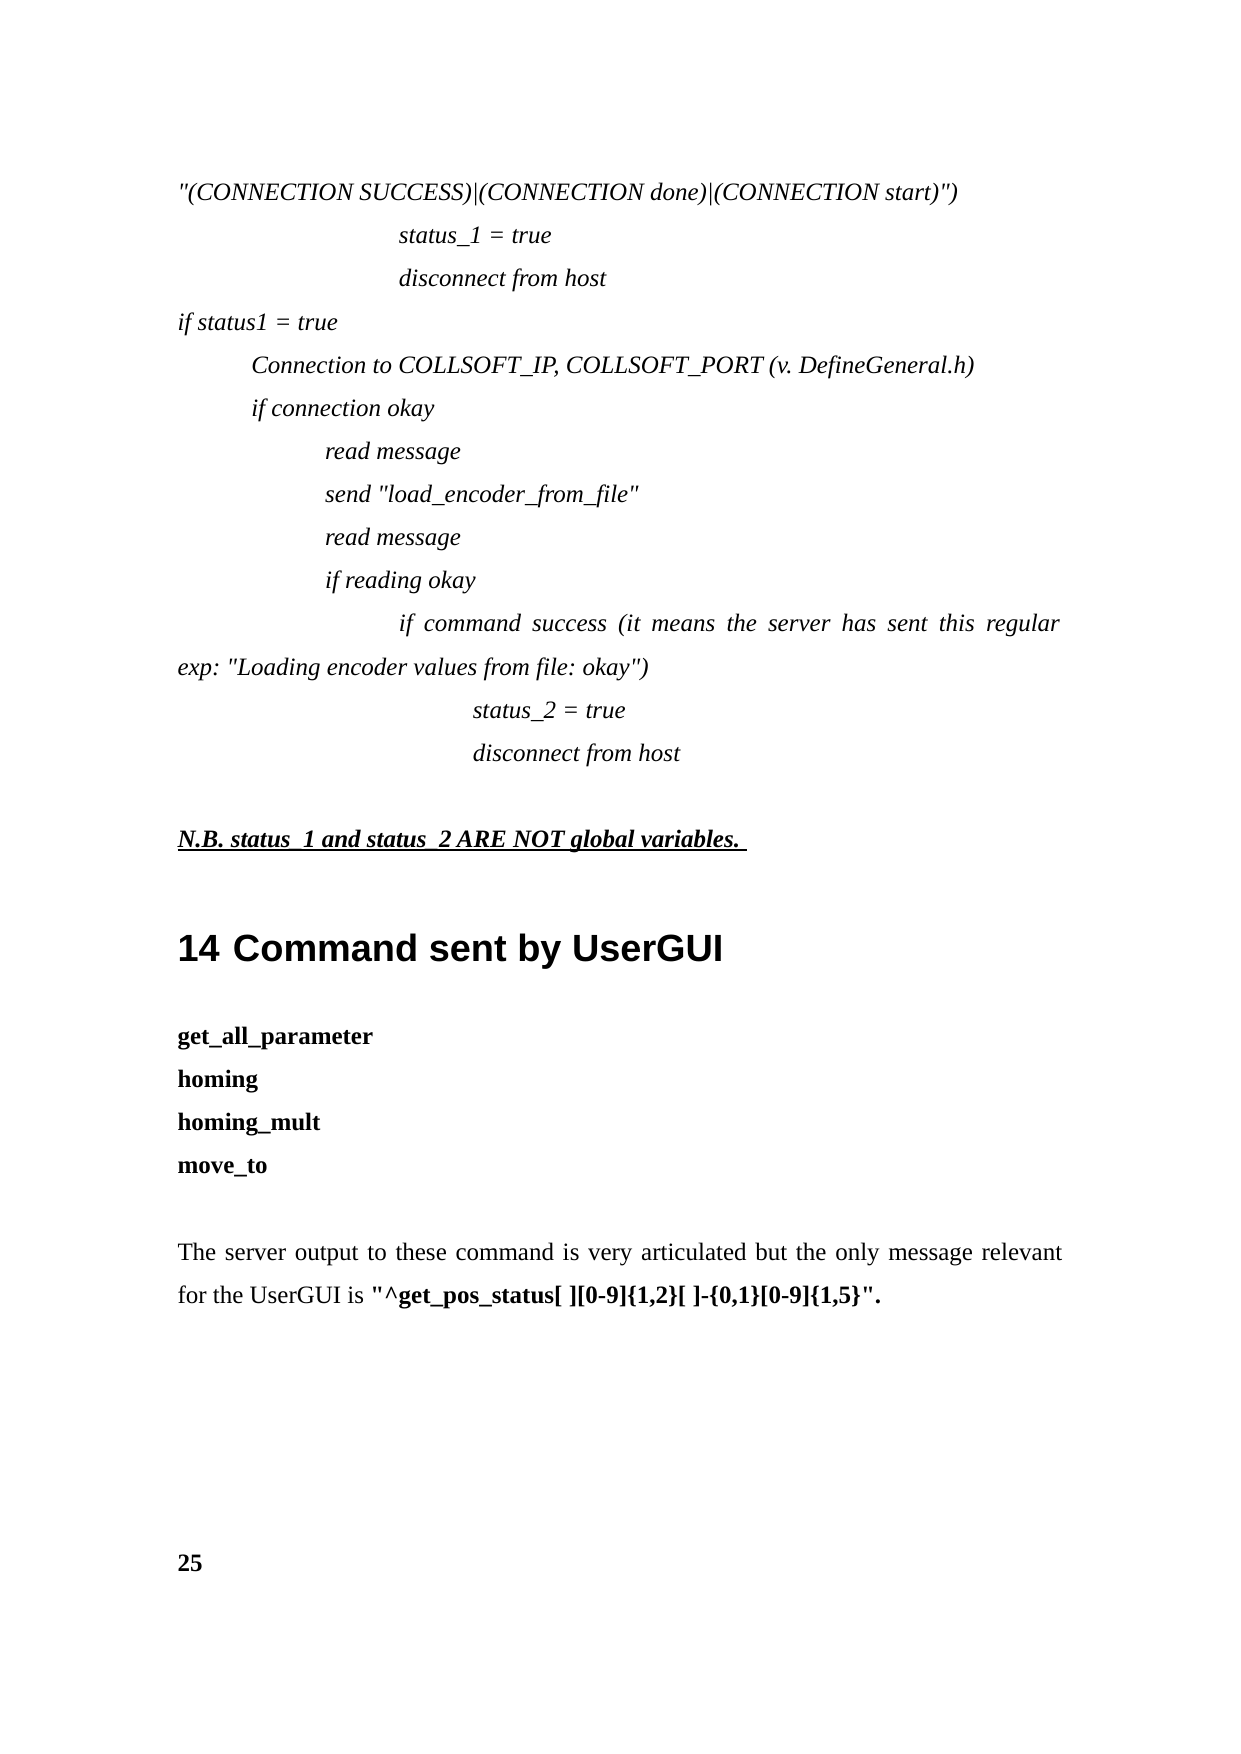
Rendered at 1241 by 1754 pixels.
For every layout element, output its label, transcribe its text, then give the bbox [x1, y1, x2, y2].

text get_all_parameter [177, 1021, 1063, 1050]
text if status1 = true [177, 307, 1063, 335]
text disconnect from host [177, 738, 1063, 767]
subtitle Command sent by UserGUI [177, 926, 1063, 970]
text send "load_encoder_from_file" [177, 479, 1063, 508]
text if command success (it means the server has sent this regular exp: "Loading encoder values from file: okay") [177, 608, 1063, 680]
text homing [177, 1064, 1063, 1093]
text move_to [177, 1151, 1063, 1179]
text status_1 = true [177, 220, 1063, 249]
text status_2 = true [177, 695, 1063, 723]
text read message [177, 436, 1063, 465]
text homing_mult [177, 1107, 1063, 1136]
text Connection to COLLSOFT_IP, COLLSOFT_PORT (v. DefineGeneral.h) [177, 350, 1063, 378]
text read message [177, 522, 1063, 551]
text N.B. status_1 and status_2 ARE NOT global variables. [177, 824, 1063, 853]
text "(CONNECTION SUCCESS)|(CONNECTION done)|(CONNECTION start)") [177, 177, 1063, 206]
text The server output to these command is very articulated but the only message relevant for the UserGUI is "^get_pos_status[ ][0-9]{1,2}[ ]-{0,1}[0-9]{1,5}". [177, 1237, 1063, 1309]
text if reading okay [177, 565, 1063, 594]
text if connection okay [177, 393, 1063, 422]
text disconnect from host [177, 263, 1063, 292]
